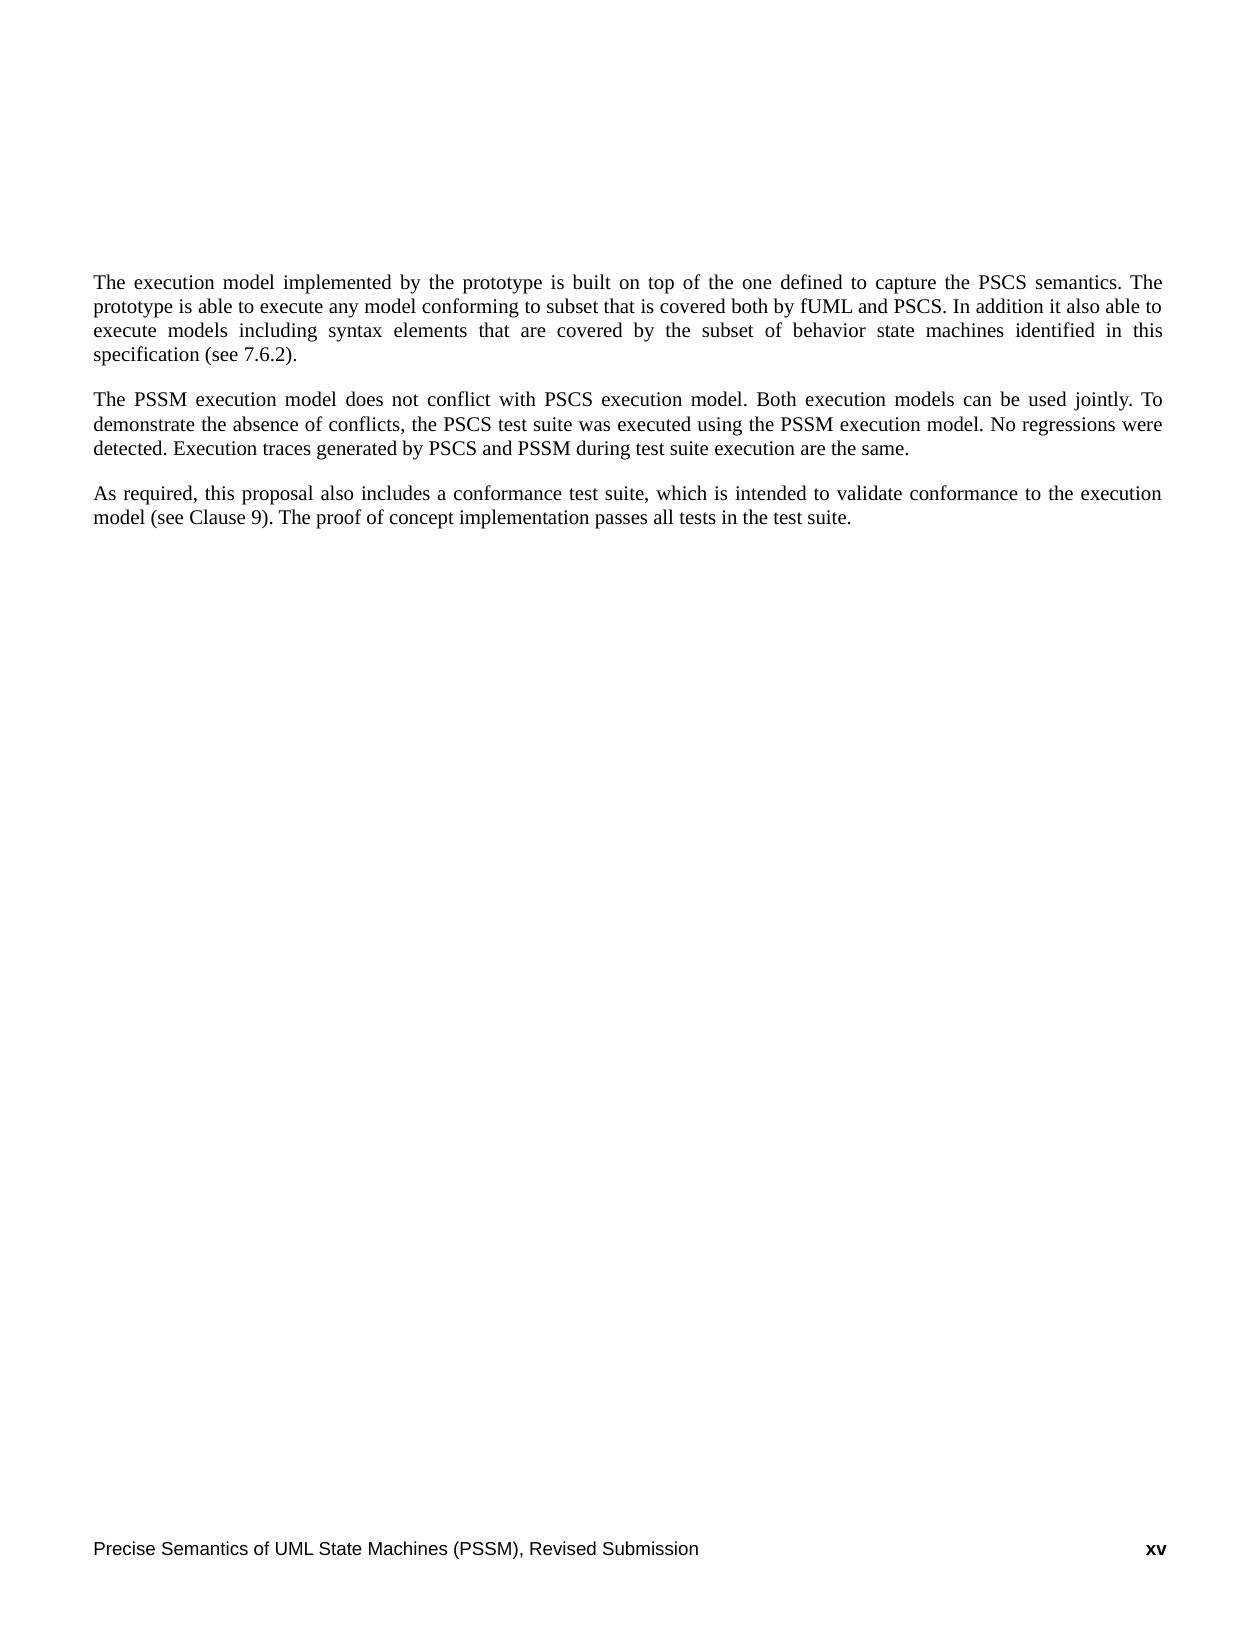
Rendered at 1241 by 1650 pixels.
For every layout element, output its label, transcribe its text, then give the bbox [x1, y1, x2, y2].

text The PSSM execution model does not conflict with PSCS execution model. Both execution models can be used jointly. To demonstrate the absence of conflicts, the PSCS test suite was executed using the PSSM execution model. No regressions were detected. Execution traces generated by PSCS and PSSM during test suite execution are the same. [93, 387, 1164, 459]
text As required, this proposal also includes a conformance test suite, which is intended to validate conformance to the execution model (see Clause 9). The proof of concept implementation passes all tests in the test suite. [93, 481, 1164, 529]
text The execution model implemented by the prototype is built on top of the one defined to capture the PSCS semantics. The prototype is able to execute any model conforming to subset that is covered both by fUML and PSCS. In addition it also able to execute models including syntax elements that are covered by the subset of behavior state machines identified in this specification (see 7.6.2). [93, 270, 1164, 366]
